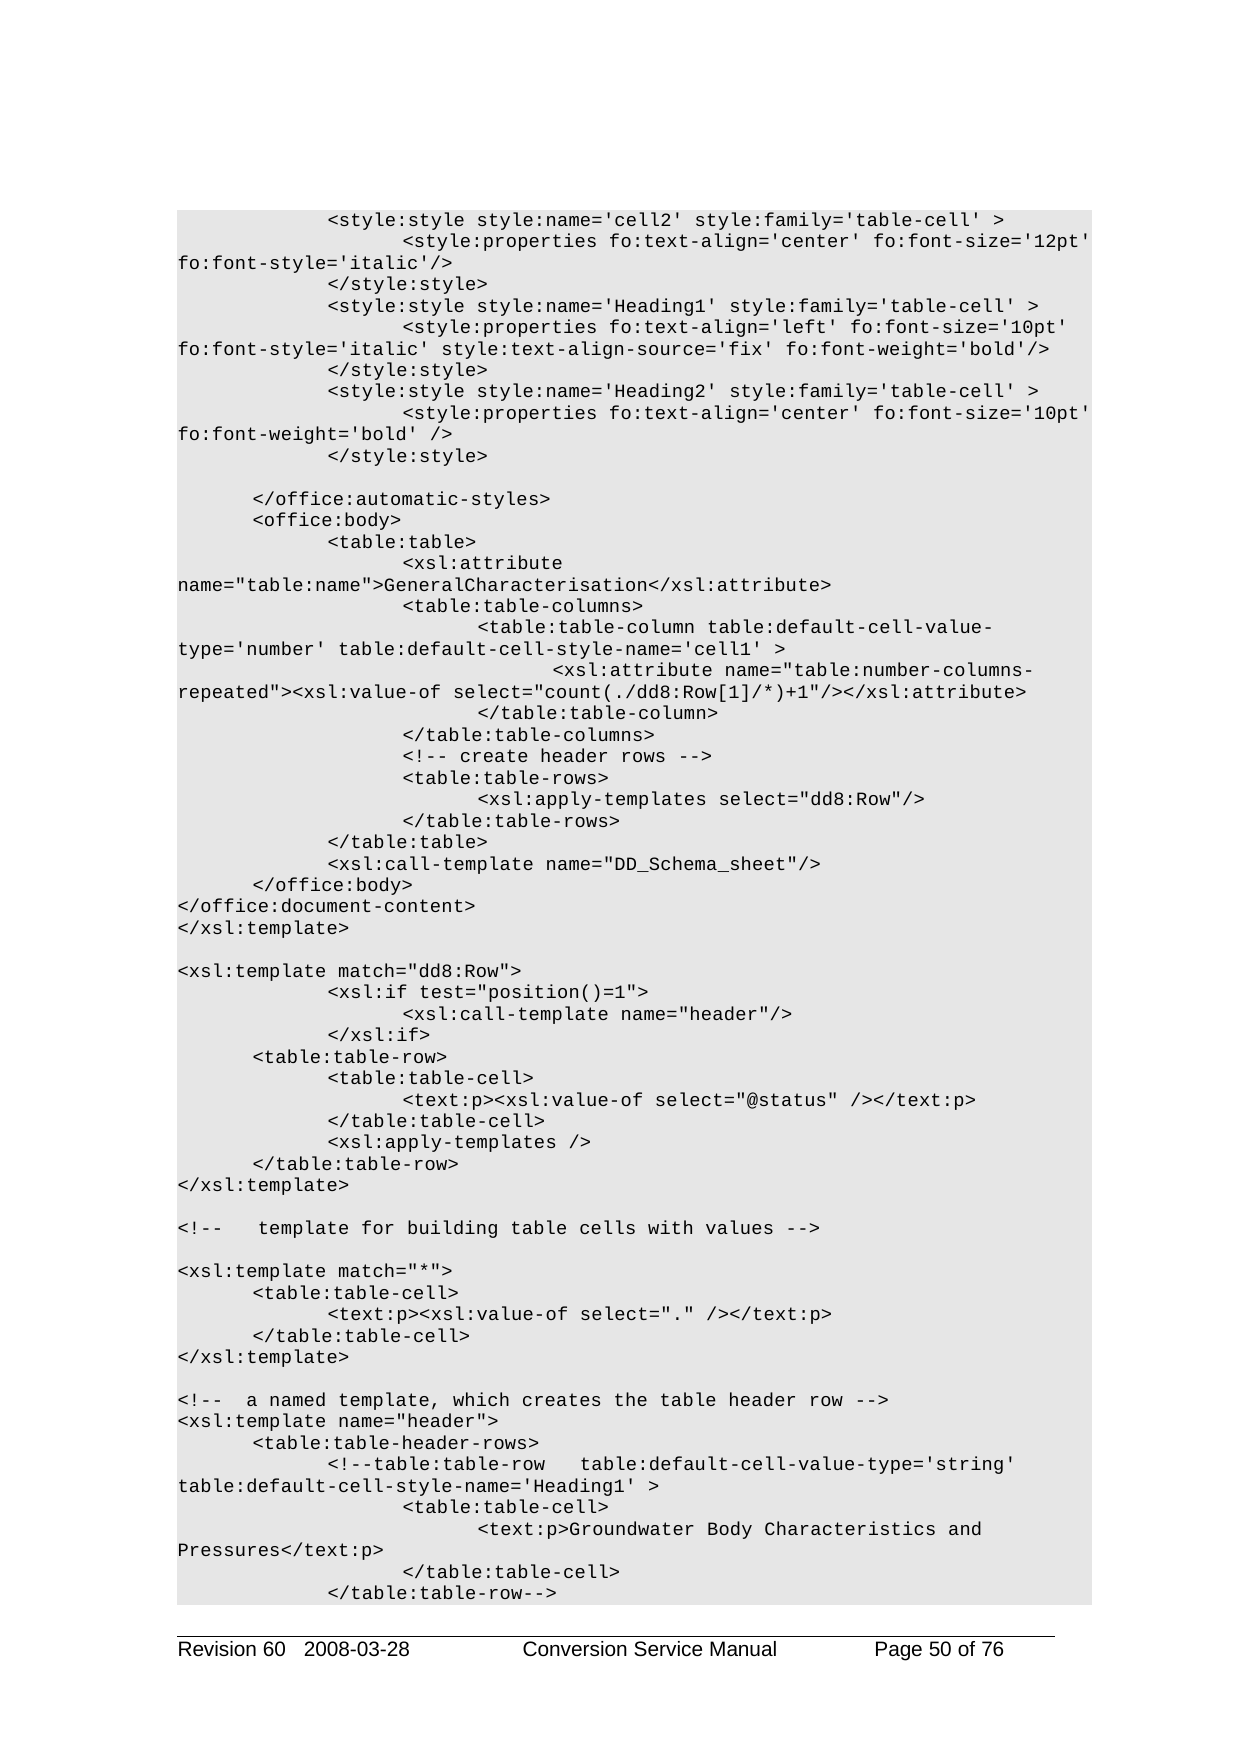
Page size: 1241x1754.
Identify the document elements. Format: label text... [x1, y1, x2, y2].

list <xsl:template name="header"> [177, 1412, 1092, 1433]
list <table:table-row> [177, 1047, 1092, 1068]
list <table:table-cell> [177, 1498, 1092, 1519]
list </xsl:template> [177, 1176, 1092, 1197]
list <table:table-column table:default-cell-value-type='number' table:default-cell-style-name='cell1' > [177, 618, 1092, 661]
list <!-- a named template, which creates the table header row --> [177, 1390, 1092, 1412]
list <xsl:apply-templates /> [177, 1133, 1092, 1154]
list <office:body> [177, 511, 1092, 532]
list <xsl:call-template name="DD_Schema_sheet"/> [177, 854, 1092, 875]
list </table:table-cell> [177, 1326, 1092, 1347]
list </office:automatic-styles> [177, 489, 1092, 511]
list <style:style style:name='Heading1' style:family='table-cell' > [177, 296, 1092, 317]
list <table:table-rows> [177, 768, 1092, 789]
list <text:p><xsl:value-of select="." /></text:p> [177, 1304, 1092, 1326]
list <table:table-cell> [177, 1068, 1092, 1090]
list </table:table-cell> [177, 1111, 1092, 1133]
list <text:p><xsl:value-of select="@status" /></text:p> [177, 1090, 1092, 1111]
list <table:table-columns> [177, 596, 1092, 618]
list <text:p>Groundwater Body Characteristics and Pressures</text:p> [177, 1519, 1092, 1562]
list </office:document-content> [177, 897, 1092, 918]
list <!-- template for building table cells with values --> [177, 1219, 1092, 1240]
list <xsl:template match="dd8:Row"> [177, 961, 1092, 983]
list <table:table-header-rows> [177, 1433, 1092, 1455]
list <xsl:attribute name="table:number-columns-repeated"><xsl:value-of select="count(./dd8:Row[1]/*)+1"/></xsl:attribute> [177, 661, 1092, 704]
list <table:table> [177, 532, 1092, 553]
list <style:properties fo:text-align='center' fo:font-size='10pt' fo:font-weight='bold' /> [177, 403, 1092, 446]
list <xsl:if test="position()=1"> [177, 983, 1092, 1004]
list </style:style> [177, 274, 1092, 296]
list </table:table-columns> [177, 725, 1092, 747]
list <table:table-cell> [177, 1283, 1092, 1304]
list </office:body> [177, 875, 1092, 897]
list </table:table-column> [177, 704, 1092, 725]
list <xsl:attribute name="table:name">GeneralCharacterisation</xsl:attribute> [177, 553, 1092, 596]
list <xsl:call-template name="header"/> [177, 1004, 1092, 1026]
list <style:style style:name='Heading2' style:family='table-cell' > [177, 382, 1092, 403]
list </table:table-rows> [177, 811, 1092, 832]
list </xsl:template> [177, 1347, 1092, 1369]
list </style:style> [177, 360, 1092, 382]
list <!--table:table-row table:default-cell-value-type='string' table:default-cell-style-name='Heading1' > [177, 1455, 1092, 1498]
list </table:table-cell> [177, 1562, 1092, 1583]
list </xsl:template> [177, 918, 1092, 940]
list <style:style style:name='cell2' style:family='table-cell' > [177, 210, 1092, 232]
list <xsl:apply-templates select="dd8:Row"/> [177, 789, 1092, 811]
list <!-- create header rows --> [177, 747, 1092, 768]
list <xsl:template match="*"> [177, 1262, 1092, 1283]
list </xsl:if> [177, 1026, 1092, 1047]
list </style:style> [177, 446, 1092, 468]
list <style:properties fo:text-align='left' fo:font-size='10pt' fo:font-style='italic' style:text-align-source='fix' fo:font-weight='bold'/> [177, 317, 1092, 360]
list </table:table> [177, 832, 1092, 854]
list </table:table-row> [177, 1154, 1092, 1176]
list <style:properties fo:text-align='center' fo:font-size='12pt' fo:font-style='italic'/> [177, 232, 1092, 274]
list </table:table-row--> [177, 1583, 1092, 1605]
